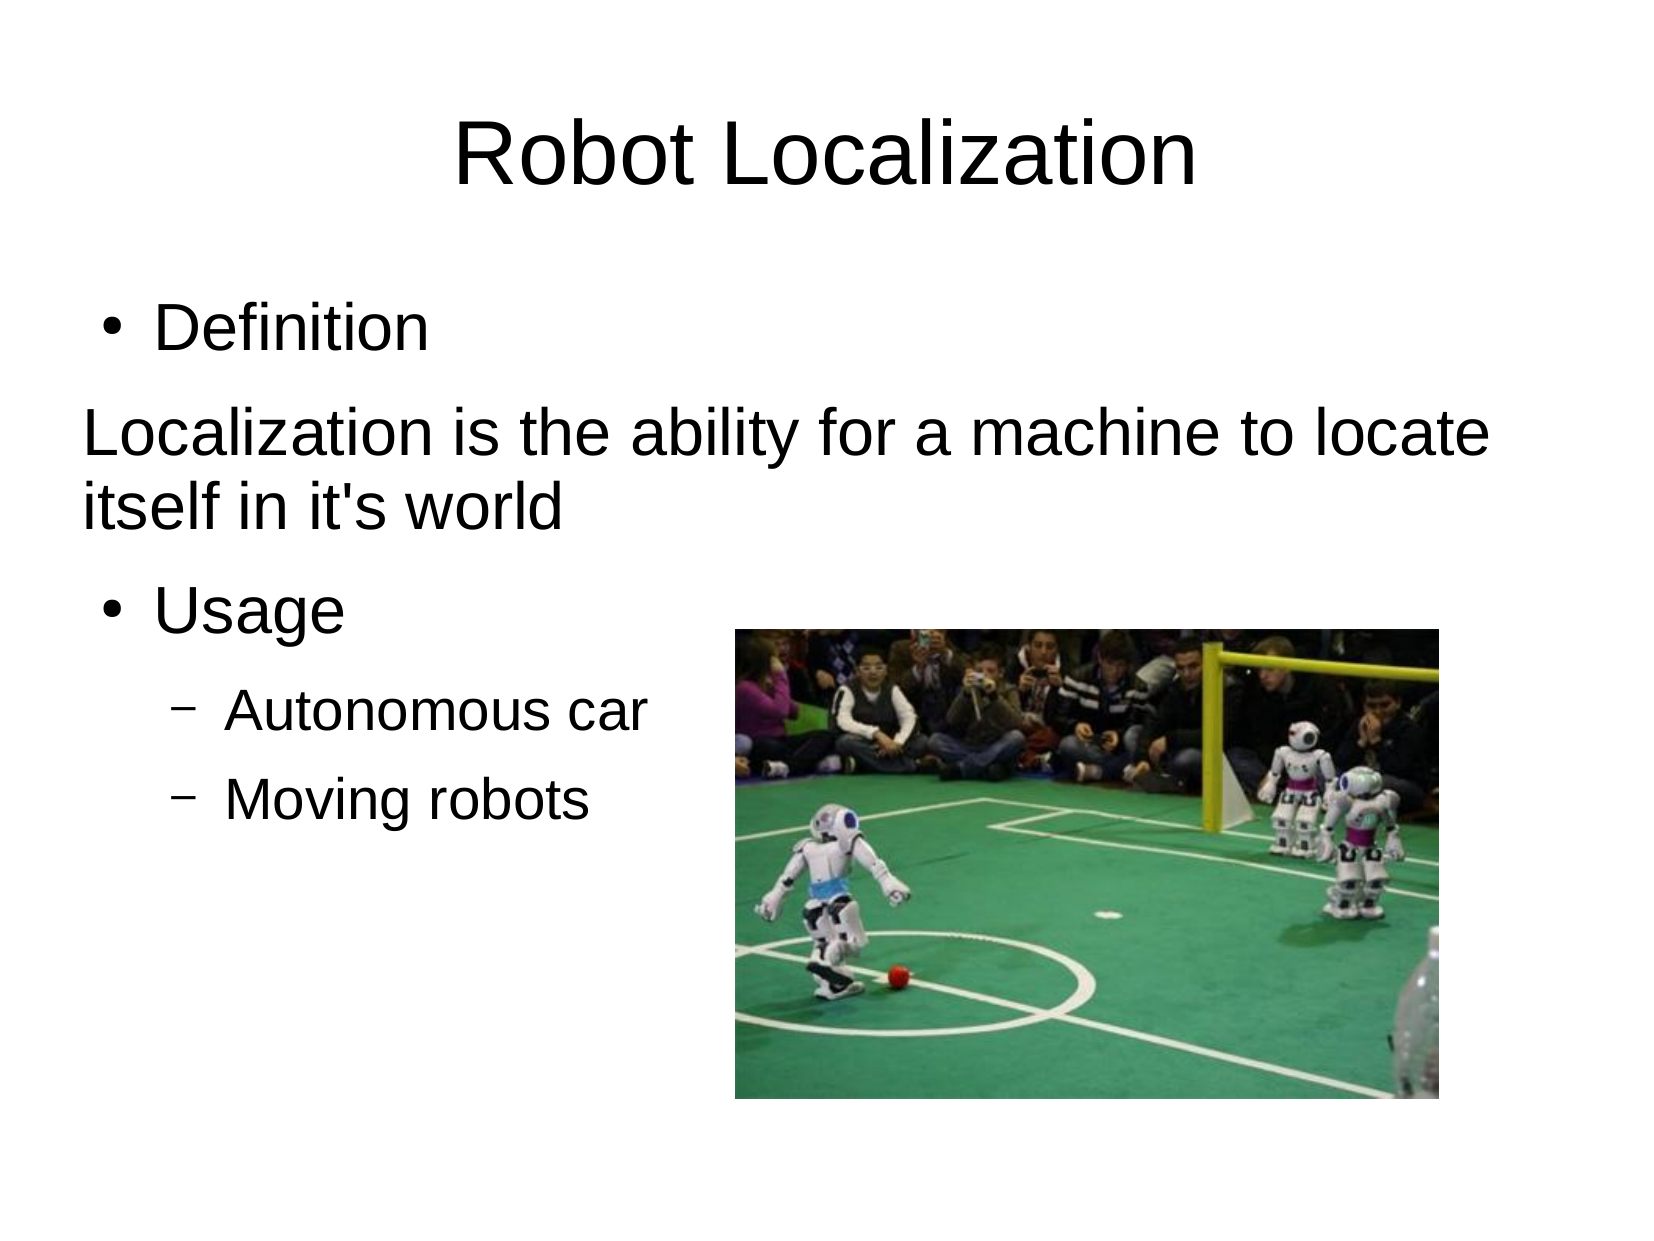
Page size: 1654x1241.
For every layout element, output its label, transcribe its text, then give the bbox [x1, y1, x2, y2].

picture [735, 629, 1439, 1099]
title Robot Localization [82, 49, 1571, 257]
list Definition Localization is the ability for a machine to locate itself in it's world Usage Autonomous car Moving robots [82, 290, 1571, 1010]
